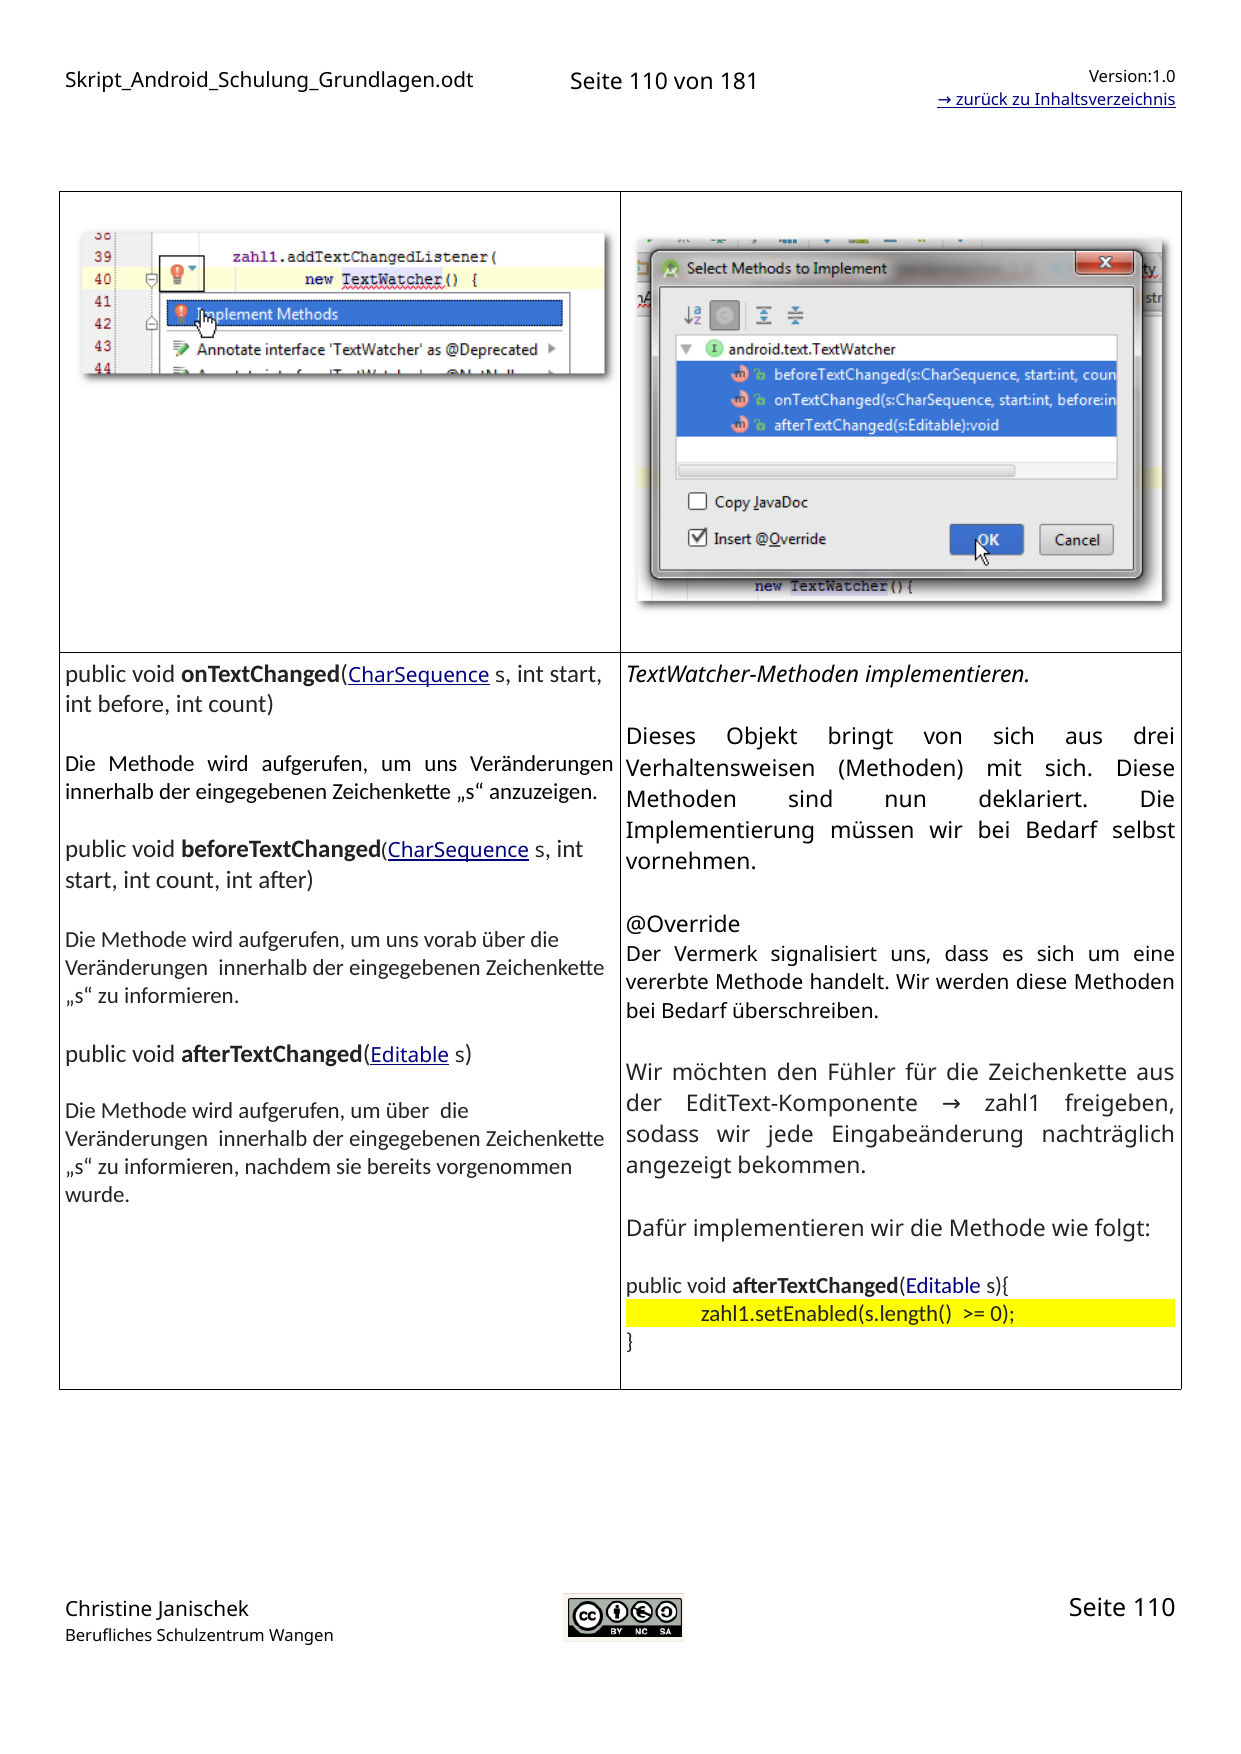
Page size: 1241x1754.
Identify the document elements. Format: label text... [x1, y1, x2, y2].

picture [563, 1592, 685, 1642]
picture [625, 227, 1176, 615]
table_cell [621, 192, 1181, 652]
table_cell [60, 192, 620, 387]
table_cell TextWatcher-Methoden implementieren. Dieses Objekt bringt von sich aus drei Verhaltensweisen (Methoden) mit sich. Diese Methoden sind nun deklariert. Die Implementierung müssen wir bei Bedarf selbst vornehmen. @Override Der Vermerk signalisiert uns, dass es sich um eine vererbte Methode handelt. Wir werden diese Methoden bei Bedarf überschreiben. Wir möchten den Fühler für die Zeichenkette aus der EditText-Komponente → zahl1 freigeben, sodass wir jede Eingabeänderung nachträglich angezeigt bekommen. Dafür implementieren wir die Methode wie folgt: public void afterTextChanged(Editable s){ zahl1.setEnabled(s.length() >= 0); } [621, 653, 1181, 1389]
picture [69, 220, 619, 388]
table_cell [60, 388, 620, 652]
table_cell public void onTextChanged(CharSequence s, int start, int before, int count) Die Methode wird aufgerufen, um uns Veränderungen innerhalb der eingegebenen Zeichenkette „s“ anzuzeigen. public void beforeTextChanged(CharSequence s, int start, int count, int after) Die Methode wird aufgerufen, um uns vorab über die Veränderungen innerhalb der eingegebenen Zeichenkette „s“ zu informieren. public void afterTextChanged(Editable s) Die Methode wird aufgerufen, um über die Veränderungen innerhalb der eingegebenen Zeichenkette „s“ zu informieren, nachdem sie bereits vorgenommen wurde. [60, 653, 620, 1389]
